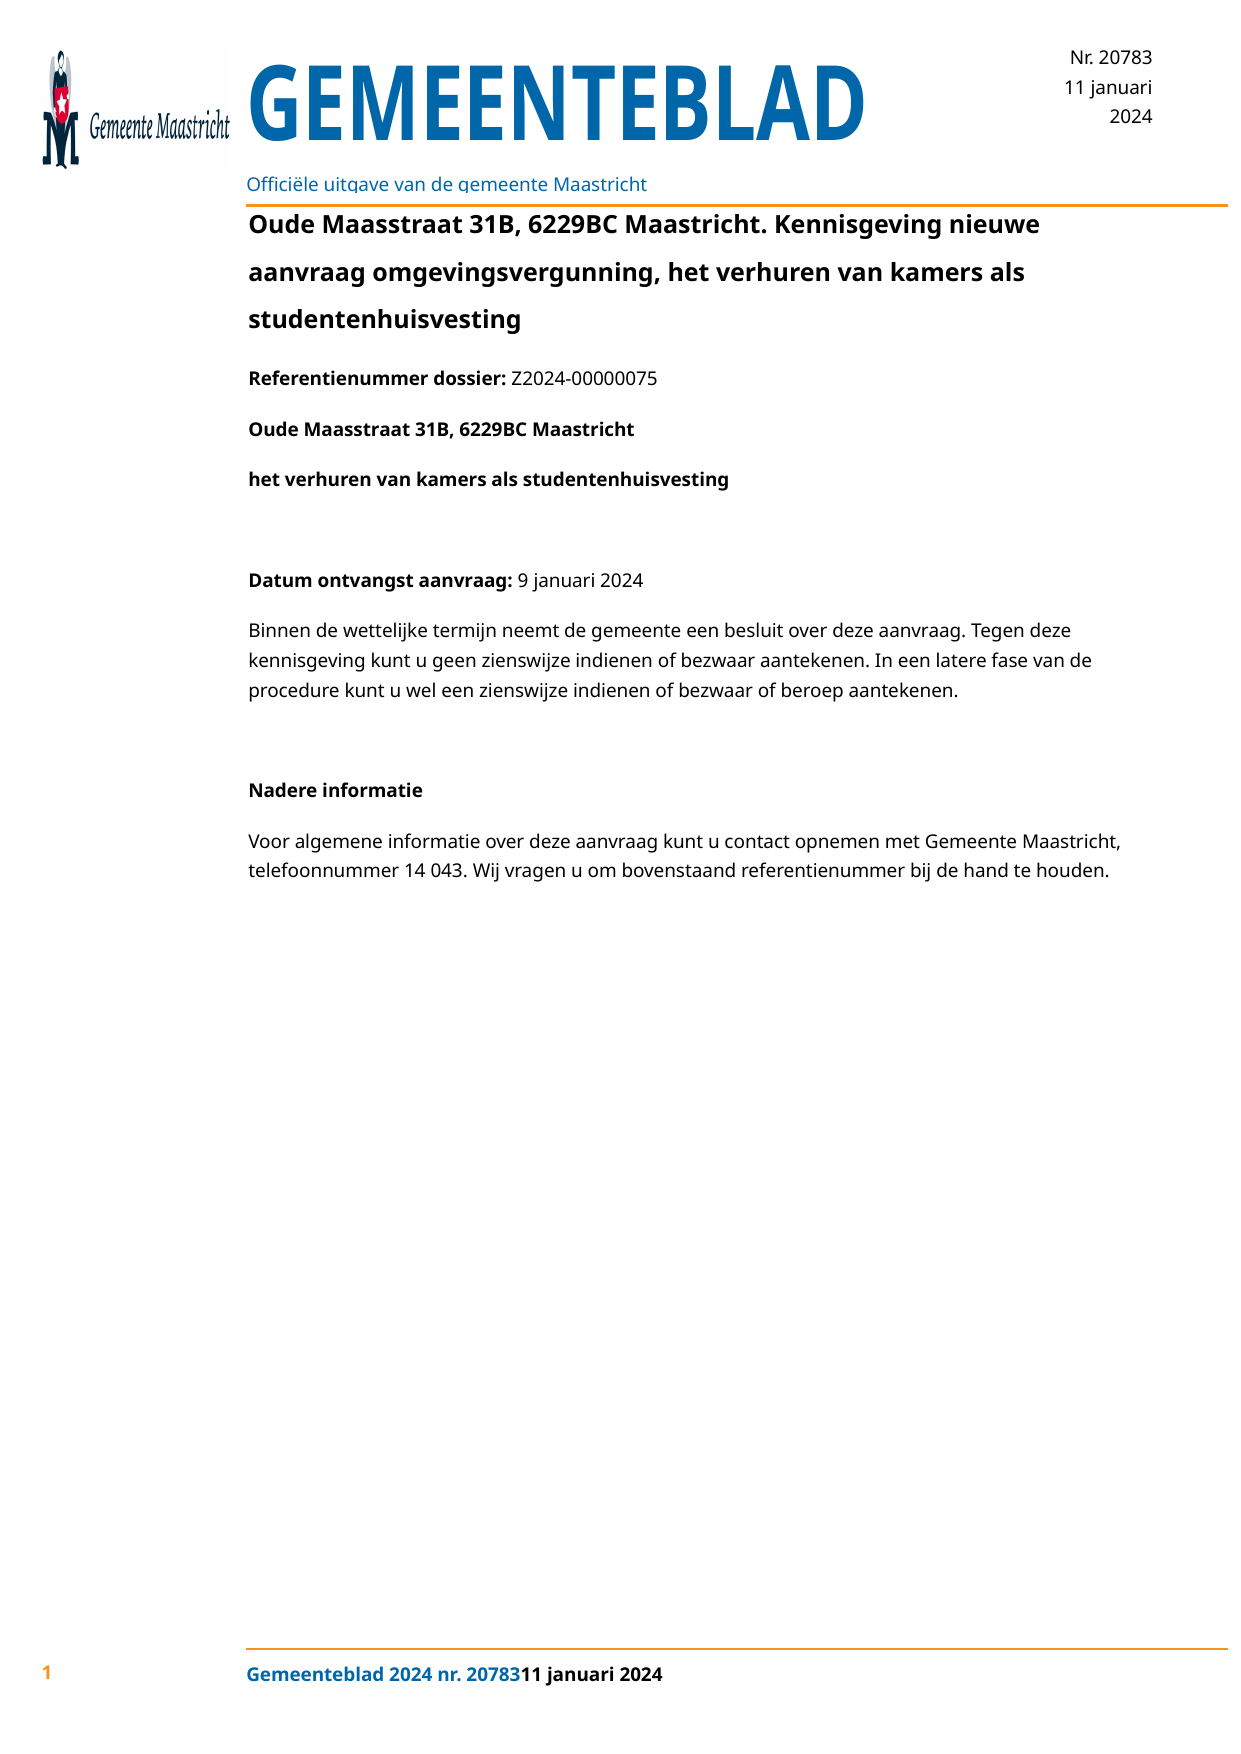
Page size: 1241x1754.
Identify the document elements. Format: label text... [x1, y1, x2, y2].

picture [41, 47, 231, 172]
text Referentienummer dossier: Z2024-00000075 [248, 366, 1152, 391]
text Oude Maasstraat 31B, 6229BC Maastricht [248, 416, 1152, 442]
text Oude Maasstraat 31B, 6229BC Maastricht. Kennisgeving nieuwe aanvraag omgevingsvergunning, het verhuren van kamers als studentenhuisvesting [248, 207, 1152, 336]
text Binnen de wettelijke termijn neemt de gemeente een besluit over deze aanvraag. Tegen deze kennisgeving kunt u geen zienswijze indienen of bezwaar aantekenen. In een latere fase van de procedure kunt u wel een zienswijze indienen of bezwaar of beroep aantekenen. [248, 618, 1152, 702]
text het verhuren van kamers als studentenhuisvesting [248, 466, 1152, 492]
text Voor algemene informatie over deze aanvraag kunt u contact opnemen met Gemeente Maastricht, telefoonnummer 14 043. Wij vragen u om bovenstaand referentienummer bij de hand te houden. [248, 828, 1152, 883]
text Datum ontvangst aanvraag: 9 januari 2024 [248, 567, 1152, 593]
text Nadere informatie [248, 778, 1152, 803]
